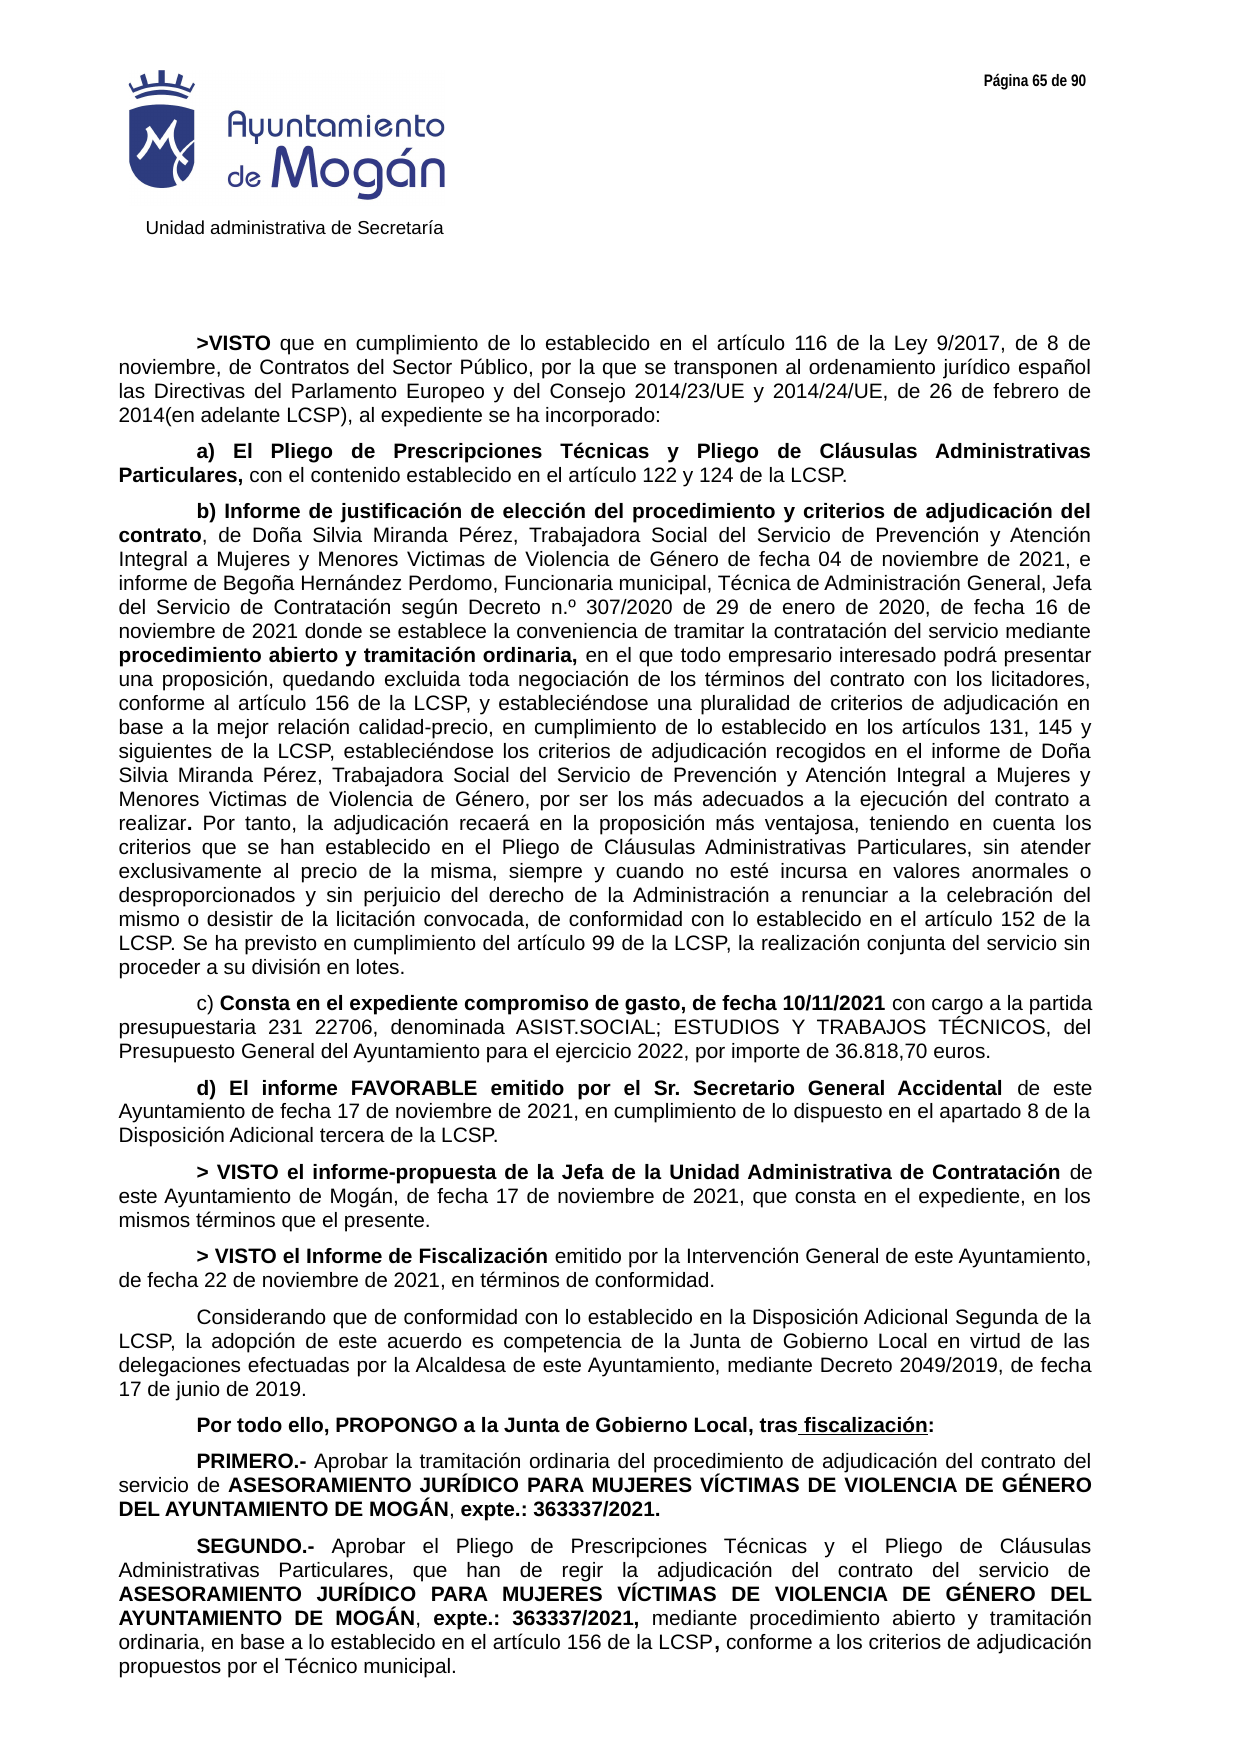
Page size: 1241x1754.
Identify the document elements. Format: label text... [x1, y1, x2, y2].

text Considerando que de conformidad con lo establecido en la Disposición Adicional Segunda de la LCSP, la adopción de este acuerdo es competencia de la Junta de Gobierno Local en virtud de las delegaciones efectuadas por la Alcaldesa de este Ayuntamiento, mediante Decreto 2049/2019, de fecha 17 de junio de 2019. [118, 1304, 1092, 1400]
text PRIMERO.- Aprobar la tramitación ordinaria del procedimiento de adjudicación del contrato del servicio de ASESORAMIENTO JURÍDICO PARA MUJERES VÍCTIMAS DE VIOLENCIA DE GÉNERO DEL AYUNTAMIENTO DE MOGÁN, expte.: 363337/2021. [118, 1449, 1092, 1521]
text c) Consta en el expediente compromiso de gasto, de fecha 10/11/2021 con cargo a la partida presupuestaria 231 22706, denominada ASIST.SOCIAL; ESTUDIOS Y TRABAJOS TÉCNICOS, del Presupuesto General del Ayuntamiento para el ejercicio 2022, por importe de 36.818,70 euros. [118, 991, 1092, 1063]
text d) El informe FAVORABLE emitido por el Sr. Secretario General Accidental de este Ayuntamiento de fecha 17 de noviembre de 2021, en cumplimiento de lo dispuesto en el apartado 8 de la Disposición Adicional tercera de la LCSP. [118, 1075, 1092, 1147]
text a) El Pliego de Prescripciones Técnicas y Pliego de Cláusulas Administrativas Particulares, con el contenido establecido en el artículo 122 y 124 de la LCSP. [118, 439, 1092, 487]
text >VISTO que en cumplimiento de lo establecido en el artículo 116 de la Ley 9/2017, de 8 de noviembre, de Contratos del Sector Público, por la que se transponen al ordenamiento jurídico español las Directivas del Parlamento Europeo y del Consejo 2014/23/UE y 2014/24/UE, de 26 de febrero de 2014(en adelante LCSP), al expediente se ha incorporado: [118, 331, 1092, 426]
text > VISTO el informe-propuesta de la Jefa de la Unidad Administrativa de Contratación de este Ayuntamiento de Mogán, de fecha 17 de noviembre de 2021, que consta en el expediente, en los mismos términos que el presente. [118, 1160, 1092, 1232]
text Por todo ello, PROPONGO a la Junta de Gobierno Local, tras fiscalización: [118, 1413, 1092, 1437]
text SEGUNDO.- Aprobar el Pliego de Prescripciones Técnicas y el Pliego de Cláusulas Administrativas Particulares, que han de regir la adjudicación del contrato del servicio de ASESORAMIENTO JURÍDICO PARA MUJERES VÍCTIMAS DE VIOLENCIA DE GÉNERO DEL AYUNTAMIENTO DE MOGÁN, expte.: 363337/2021, mediante procedimiento abierto y tramitación ordinaria, en base a lo establecido en el artículo 156 de la LCSP, conforme a los criterios de adjudicación propuestos por el Técnico municipal. [118, 1534, 1092, 1677]
text b) Informe de justificación de elección del procedimiento y criterios de adjudicación del contrato, de Doña Silvia Miranda Pérez, Trabajadora Social del Servicio de Prevención y Atención Integral a Mujeres y Menores Victimas de Violencia de Género de fecha 04 de noviembre de 2021, e informe de Begoña Hernández Perdomo, Funcionaria municipal, Técnica de Administración General, Jefa del Servicio de Contratación según Decreto n.º 307/2020 de 29 de enero de 2020, de fecha 16 de noviembre de 2021 donde se establece la conveniencia de tramitar la contratación del servicio mediante procedimiento abierto y tramitación ordinaria, en el que todo empresario interesado podrá presentar una proposición, quedando excluida toda negociación de los términos del contrato con los licitadores, conforme al artículo 156 de la LCSP, y estableciéndose una pluralidad de criterios de adjudicación en base a la mejor relación calidad-precio, en cumplimiento de lo establecido en los artículos 131, 145 y siguientes de la LCSP, estableciéndose los criterios de adjudicación recogidos en el informe de Doña Silvia Miranda Pérez, Trabajadora Social del Servicio de Prevención y Atención Integral a Mujeres y Menores Victimas de Violencia de Género, por ser los más adecuados a la ejecución del contrato a realizar. Por tanto, la adjudicación recaerá en la proposición más ventajosa, teniendo en cuenta los criterios que se han establecido en el Pliego de Cláusulas Administrativas Particulares, sin atender exclusivamente al precio de la misma, siempre y cuando no esté incursa en valores anormales o desproporcionados y sin perjuicio del derecho de la Administración a renunciar a la celebración del mismo o desistir de la licitación convocada, de conformidad con lo establecido en el artículo 152 de la LCSP. Se ha previsto en cumplimiento del artículo 99 de la LCSP, la realización conjunta del servicio sin proceder a su división en lotes. [118, 499, 1092, 978]
picture [128, 70, 445, 206]
text > VISTO el Informe de Fiscalización emitido por la Intervención General de este Ayuntamiento, de fecha 22 de noviembre de 2021, en términos de conformidad. [118, 1244, 1092, 1292]
